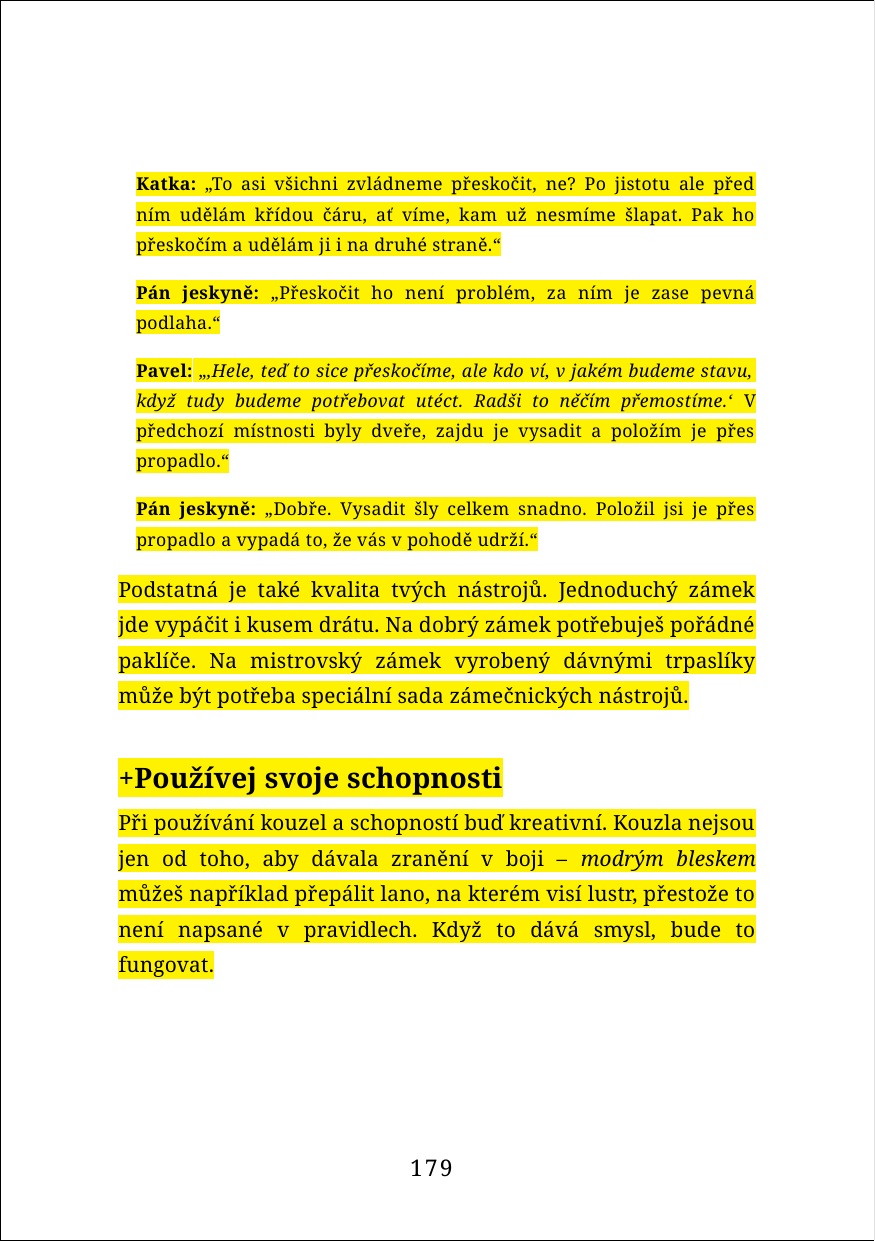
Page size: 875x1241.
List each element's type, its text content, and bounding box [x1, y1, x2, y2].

text Při používání kouzel a schopností buď kreativní. Kouzla nejsou jen od toho, aby dávala zranění v boji – modrým bleskem můžeš například přepálit lano, na kterém visí lustr, přestože to není napsané v pravidlech. Když to dává smysl, bude to fungovat. [118, 808, 756, 979]
text Pavel: „‚Hele, teď to sice přeskočíme, ale kdo ví, v jakém budeme stavu, když tudy budeme potřebovat utéct. Radši to něčím přemostíme.‘ V předchozí místnosti byly dveře, zajdu je vysadit a položím je přes propadlo.“ [136, 358, 756, 473]
text Pán jeskyně: „Dobře. Vysadit šly celkem snadno. Položil jsi je přes propadlo a vypadá to, že vás v pohodě udrží.“ [136, 497, 756, 551]
subtitle +Používej svoje schopnosti [118, 758, 756, 797]
text Katka: „To asi všichni zvládneme přeskočit, ne? Po jistotu ale před ním udělám křídou čáru, ať víme, kam už nesmíme šlapat. Pak ho přeskočím a udělám ji i na druhé straně.“ [136, 172, 756, 256]
text Podstatná je také kvalita tvých nástrojů. Jednoduchý zámek jde vypáčit i kusem drátu. Na dobrý zámek potřebuješ pořádné paklíče. Na mistrovský zámek vyrobený dávnými trpaslíky může být potřeba speciální sada zámečnických nástrojů. [118, 575, 756, 710]
text Pán jeskyně: „Přeskočit ho není problém, za ním je zase pevná podlaha.“ [136, 280, 756, 334]
